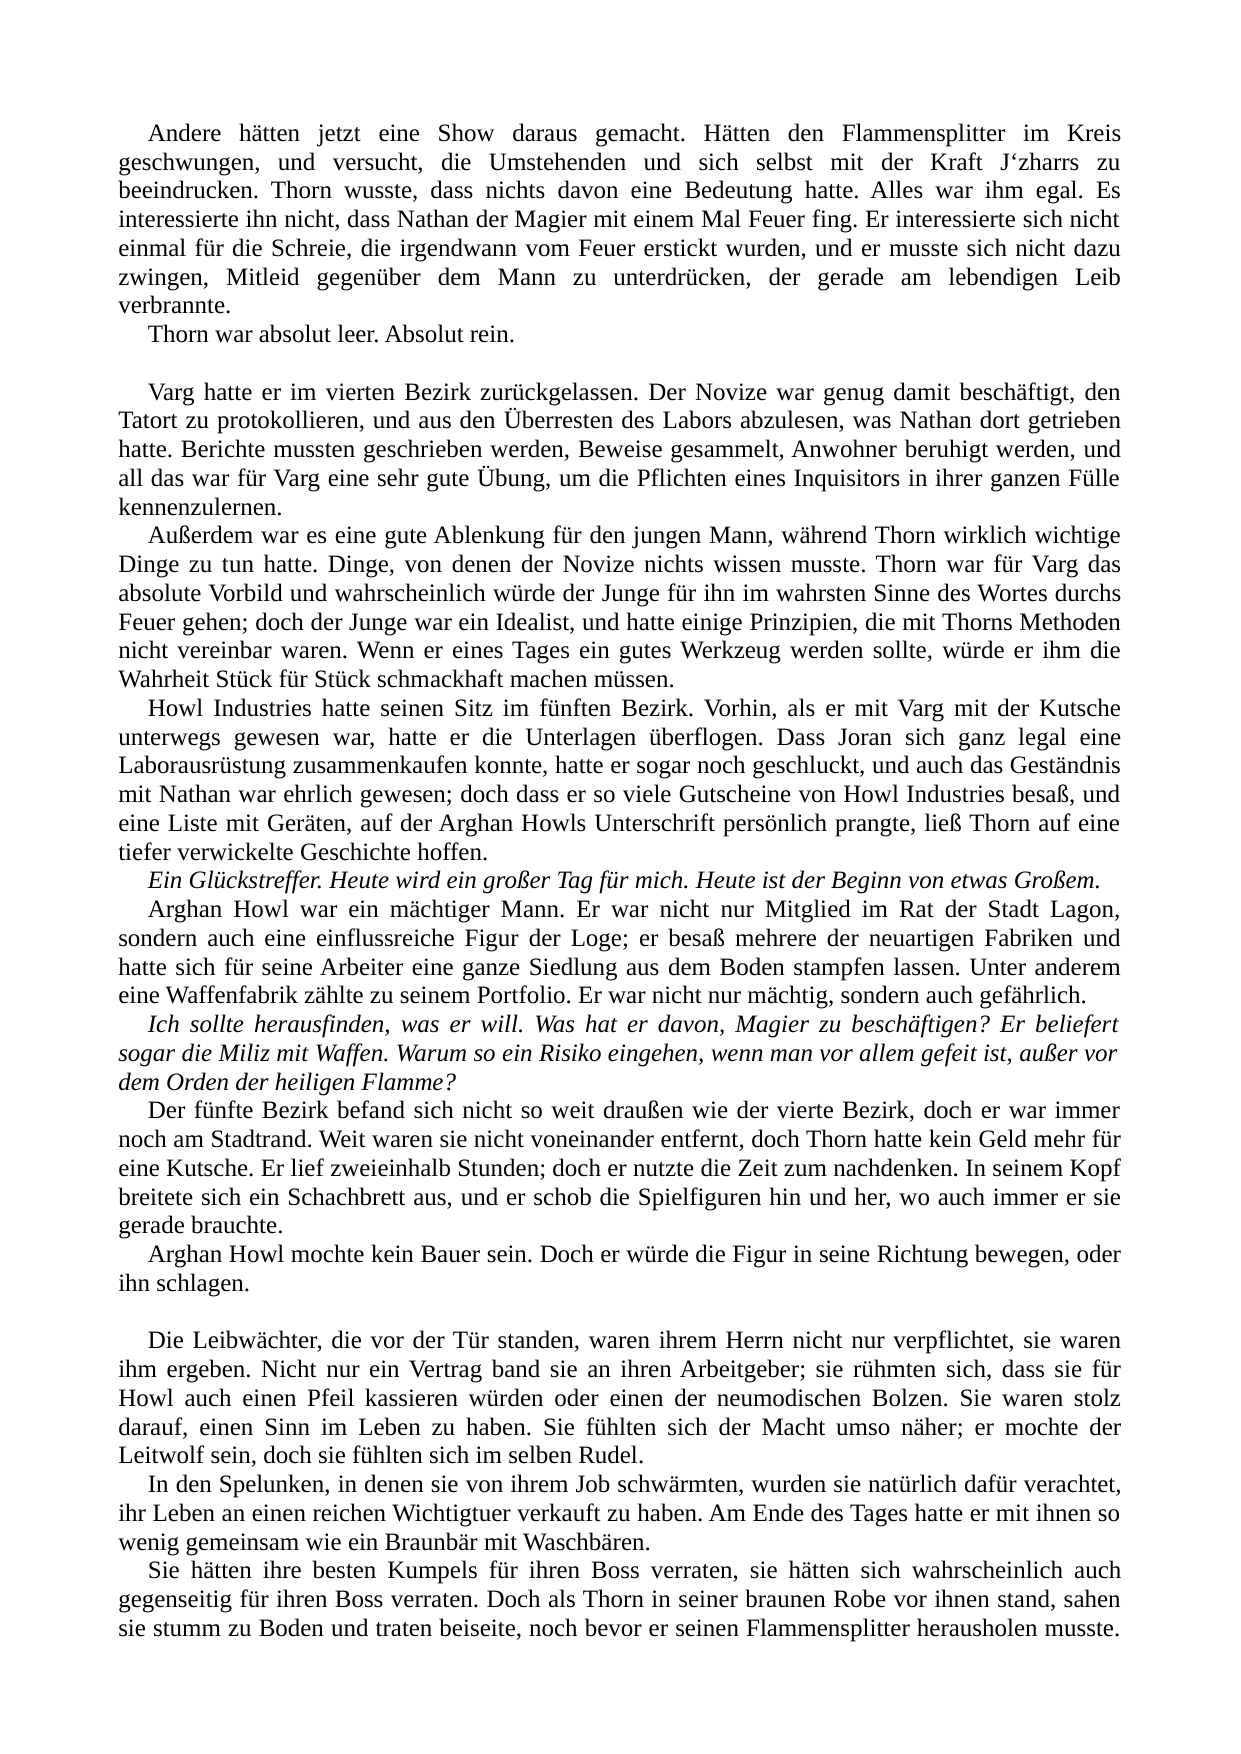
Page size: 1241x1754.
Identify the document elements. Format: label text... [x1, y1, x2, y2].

text Arghan Howl mochte kein Bauer sein. Doch er würde die Figur in seine Richtung bewegen, oder ihn schlagen. [118, 1239, 1122, 1297]
text Andere hätten jetzt eine Show daraus gemacht. Hätten den Flammensplitter im Kreis geschwungen, und versucht, die Umstehenden und sich selbst mit der Kraft J‘zharrs zu beeindrucken. Thorn wusste, dass nichts davon eine Bedeutung hatte. Alles war ihm egal. Es interessierte ihn nicht, dass Nathan der Magier mit einem Mal Feuer fing. Er interessierte sich nicht einmal für die Schreie, die irgendwann vom Feuer erstickt wurden, und er musste sich nicht dazu zwingen, Mitleid gegenüber dem Mann zu unterdrücken, der gerade am lebendigen Leib verbrannte. [118, 118, 1122, 319]
text Howl Industries hatte seinen Sitz im fünften Bezirk. Vorhin, als er mit Varg mit der Kutsche unterwegs gewesen war, hatte er die Unterlagen überflogen. Dass Joran sich ganz legal eine Laborausrüstung zusammenkaufen konnte, hatte er sogar noch geschluckt, und auch das Geständnis mit Nathan war ehrlich gewesen; doch dass er so viele Gutscheine von Howl Industries besaß, und eine Liste mit Geräten, auf der Arghan Howls Unterschrift persönlich prangte, ließ Thorn auf eine tiefer verwickelte Geschichte hoffen. [118, 693, 1122, 866]
text In den Spelunken, in denen sie von ihrem Job schwärmten, wurden sie natürlich dafür verachtet, ihr Leben an einen reichen Wichtigtuer verkauft zu haben. Am Ende des Tages hatte er mit ihnen so wenig gemeinsam wie ein Braunbär mit Waschbären. [118, 1469, 1122, 1556]
text Varg hatte er im vierten Bezirk zurückgelassen. Der Novize war genug damit beschäftigt, den Tatort zu protokollieren, und aus den Überresten des Labors abzulesen, was Nathan dort getrieben hatte. Berichte mussten geschrieben werden, Beweise gesammelt, Anwohner beruhigt werden, und all das war für Varg eine sehr gute Übung, um die Pflichten eines Inquisitors in ihrer ganzen Fülle kennenzulernen. [118, 377, 1122, 521]
text Außerdem war es eine gute Ablenkung für den jungen Mann, während Thorn wirklich wichtige Dinge zu tun hatte. Dinge, von denen der Novize nichts wissen musste. Thorn war für Varg das absolute Vorbild und wahrscheinlich würde der Junge für ihn im wahrsten Sinne des Wortes durchs Feuer gehen; doch der Junge war ein Idealist, und hatte einige Prinzipien, die mit Thorns Methoden nicht vereinbar waren. Wenn er eines Tages ein gutes Werkzeug werden sollte, würde er ihm die Wahrheit Stück für Stück schmackhaft machen müssen. [118, 521, 1122, 693]
text Ich sollte herausfinden, was er will. Was hat er davon, Magier zu beschäftigen? Er beliefert sogar die Miliz mit Waffen. Warum so ein Risiko eingehen, wenn man vor allem gefeit ist, außer vor dem Orden der heiligen Flamme? [118, 1009, 1122, 1096]
text Sie hätten ihre besten Kumpels für ihren Boss verraten, sie hätten sich wahrscheinlich auch gegenseitig für ihren Boss verraten. Doch als Thorn in seiner braunen Robe vor ihnen stand, sahen sie stumm zu Boden und traten beiseite, noch bevor er seinen Flammensplitter herausholen musste. [118, 1556, 1122, 1642]
text Ein Glückstreffer. Heute wird ein großer Tag für mich. Heute ist der Beginn von etwas Großem. [118, 866, 1122, 894]
text Der fünfte Bezirk befand sich nicht so weit draußen wie der vierte Bezirk, doch er war immer noch am Stadtrand. Weit waren sie nicht voneinander entfernt, doch Thorn hatte kein Geld mehr für eine Kutsche. Er lief zweieinhalb Stunden; doch er nutzte die Zeit zum nachdenken. In seinem Kopf breitete sich ein Schachbrett aus, und er schob die Spielfiguren hin und her, wo auch immer er sie gerade brauchte. [118, 1096, 1122, 1239]
text Die Leibwächter, die vor der Tür standen, waren ihrem Herrn nicht nur verpflichtet, sie waren ihm ergeben. Nicht nur ein Vertrag band sie an ihren Arbeitgeber; sie rühmten sich, dass sie für Howl auch einen Pfeil kassieren würden oder einen der neumodischen Bolzen. Sie waren stolz darauf, einen Sinn im Leben zu haben. Sie fühlten sich der Macht umso näher; er mochte der Leitwolf sein, doch sie fühlten sich im selben Rudel. [118, 1326, 1122, 1469]
text Thorn war absolut leer. Absolut rein. [118, 319, 1122, 348]
text Arghan Howl war ein mächtiger Mann. Er war nicht nur Mitglied im Rat der Stadt Lagon, sondern auch eine einflussreiche Figur der Loge; er besaß mehrere der neuartigen Fabriken und hatte sich für seine Arbeiter eine ganze Siedlung aus dem Boden stampfen lassen. Unter anderem eine Waffenfabrik zählte zu seinem Portfolio. Er war nicht nur mächtig, sondern auch gefährlich. [118, 894, 1122, 1009]
